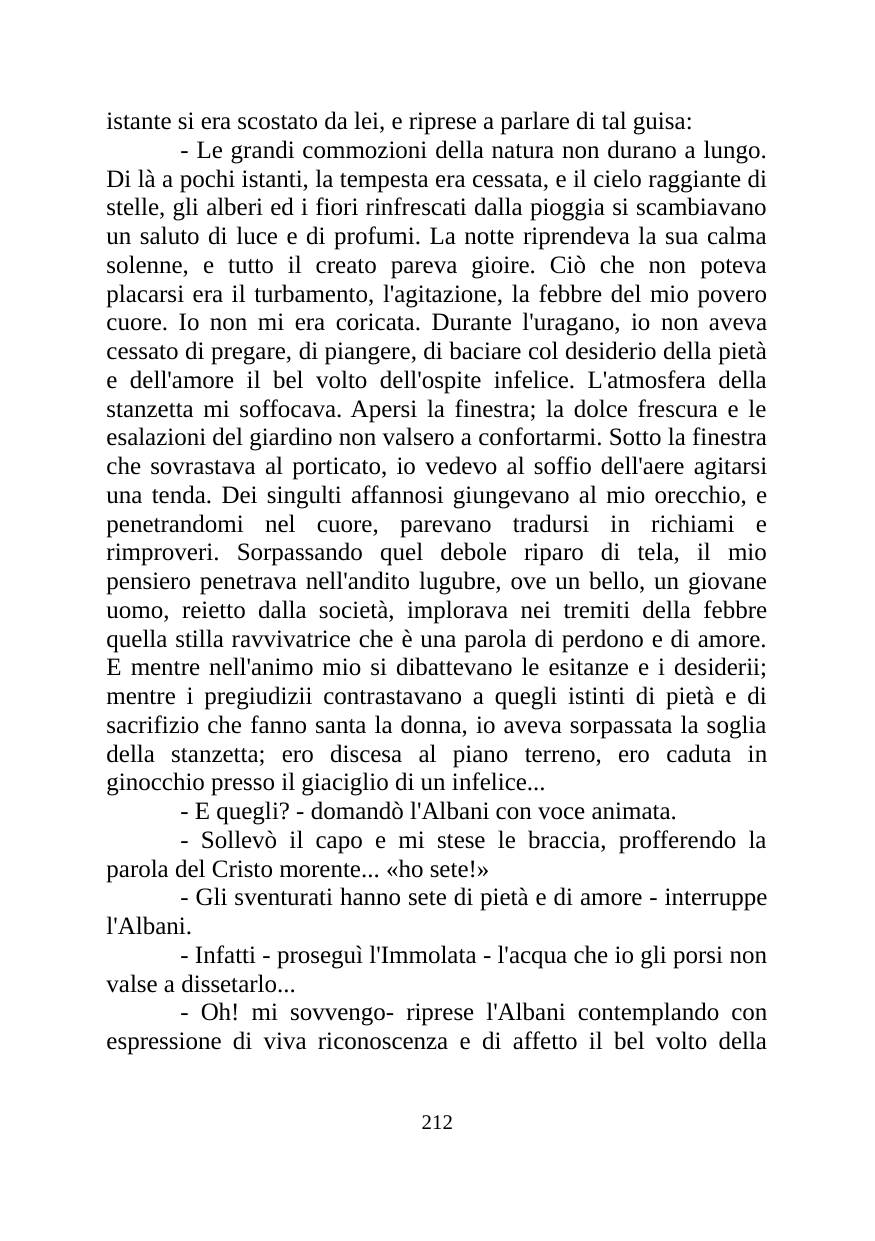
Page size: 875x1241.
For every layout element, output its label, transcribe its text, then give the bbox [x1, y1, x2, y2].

text - Le grandi commozioni della natura non durano a lungo. Di là a pochi istanti, la tempesta era cessata, e il cielo raggiante di stelle, gli alberi ed i fiori rinfrescati dalla pioggia si scambiavano un saluto di luce e di profumi. La notte riprendeva la sua calma solenne, e tutto il creato pareva gioire. Ciò che non poteva placarsi era il turbamento, l'agitazione, la febbre del mio povero cuore. Io non mi era coricata. Durante l'uragano, io non aveva cessato di pregare, di piangere, di baciare col desiderio della pietà e dell'amore il bel volto dell'ospite infelice. L'atmosfera della stanzetta mi soffocava. Apersi la finestra; la dolce frescura e le esalazioni del giardino non valsero a confortarmi. Sotto la finestra che sovrastava al porticato, io vedevo al soffio dell'aere agitarsi una tenda. Dei singulti affannosi giungevano al mio orecchio, e penetrandomi nel cuore, parevano tradursi in richiami e rimproveri. Sorpassando quel debole riparo di tela, il mio pensiero penetrava nell'andito lugubre, ove un bello, un giovane uomo, reietto dalla società, implorava nei tremiti della febbre quella stilla ravvivatrice che è una parola di perdono e di amore. E mentre nell'animo mio si dibattevano le esitanze e i desiderii; mentre i pregiudizii contrastavano a quegli istinti di pietà e di sacrifizio che fanno santa la donna, io aveva sorpassata la soglia della stanzetta; ero discesa al piano terreno, ero caduta in ginocchio presso il giaciglio di un infelice... [106, 135, 768, 796]
text - Oh! mi sovvengo- riprese l'Albani contemplando con espressione di viva riconoscenza e di affetto il bel volto della [106, 997, 768, 1055]
text - Infatti - proseguì l'Immolata - l'acqua che io gli porsi non valse a dissetarlo... [106, 940, 768, 997]
text istante si era scostato da lei, e riprese a parlare di tal guisa: [106, 106, 768, 135]
text - E quegli? - domandò l'Albani con voce animata. [106, 796, 768, 825]
text - Sollevò il capo e mi stese le braccia, profferendo la parola del Cristo morente... «ho sete!» [106, 825, 768, 882]
text - Gli sventurati hanno sete di pietà e di amore - interruppe l'Albani. [106, 882, 768, 940]
